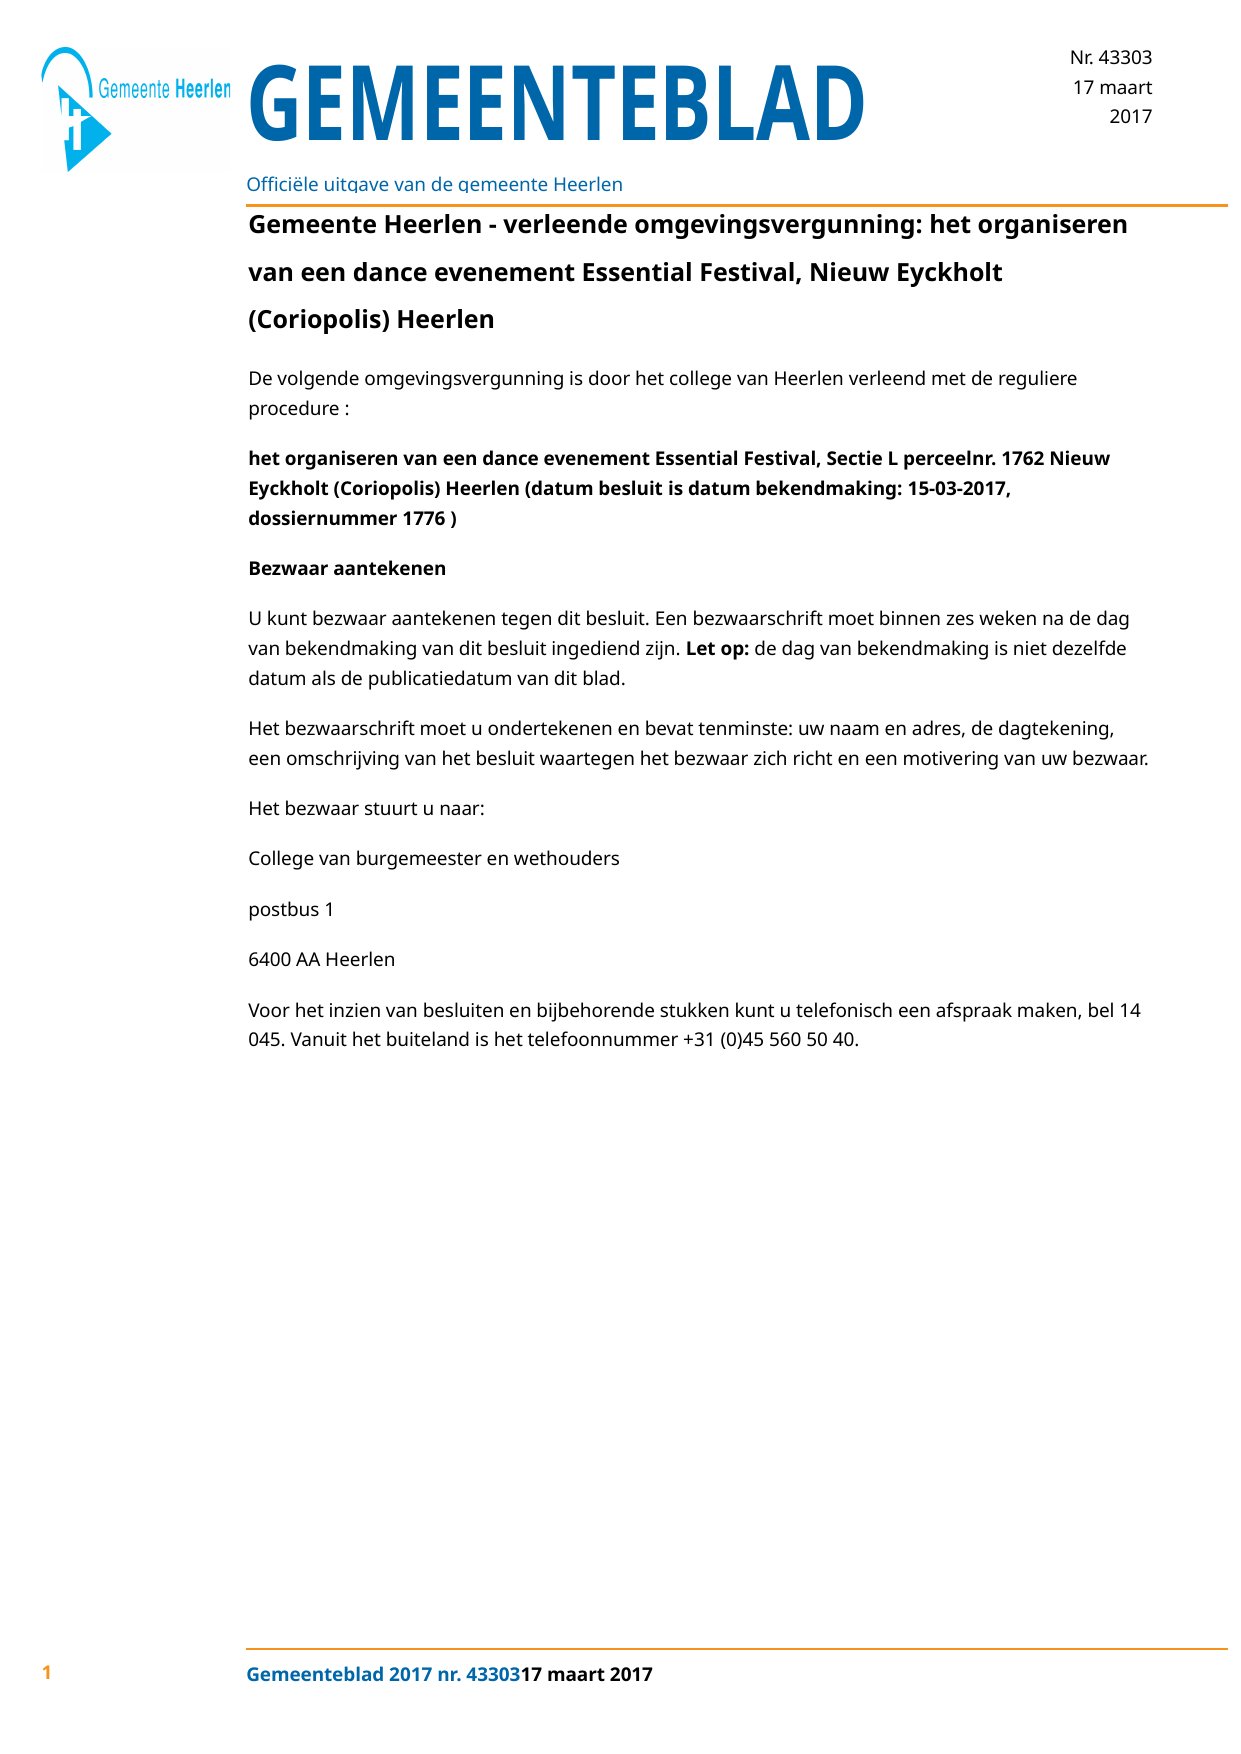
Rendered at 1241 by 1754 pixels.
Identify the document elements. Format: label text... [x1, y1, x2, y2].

text Bezwaar aantekenen [248, 555, 1152, 581]
text Voor het inzien van besluiten en bijbehorende stukken kunt u telefonisch een afspraak maken, bel 14 045. Vanuit het buiteland is het telefoonnummer +31 (0)45 560 50 40. [248, 997, 1152, 1052]
picture [41, 47, 58, 70]
text Het bezwaarschrift moet u ondertekenen en bevat tenminste: uw naam en adres, de dagtekening, een omschrijving van het besluit waartegen het bezwaar zich richt en een motivering van uw bezwaar. [248, 715, 1152, 770]
text U kunt bezwaar aantekenen tegen dit besluit. Een bezwaarschrift moet binnen zes weken na de dag van bekendmaking van dit besluit ingediend zijn. Let op: de dag van bekendmaking is niet dezelfde datum als de publicatiedatum van dit blad. [248, 606, 1152, 690]
text College van burgemeester en wethouders [248, 846, 1152, 871]
text postbus 1 [248, 896, 1152, 922]
text De volgende omgevingsvergunning is door het college van Heerlen verleend met de reguliere procedure : [248, 366, 1152, 421]
picture [41, 47, 231, 172]
text 6400 AA Heerlen [248, 946, 1152, 972]
text Gemeente Heerlen - verleende omgevingsvergunning: het organiseren van een dance evenement Essential Festival, Nieuw Eyckholt (Coriopolis) Heerlen [248, 207, 1152, 336]
text Het bezwaar stuurt u naar: [248, 795, 1152, 821]
text het organiseren van een dance evenement Essential Festival, Sectie L perceelnr. 1762 Nieuw Eyckholt (Coriopolis) Heerlen (datum besluit is datum bekendmaking: 15-03-2017, dossiernummer 1776 ) [248, 446, 1152, 530]
